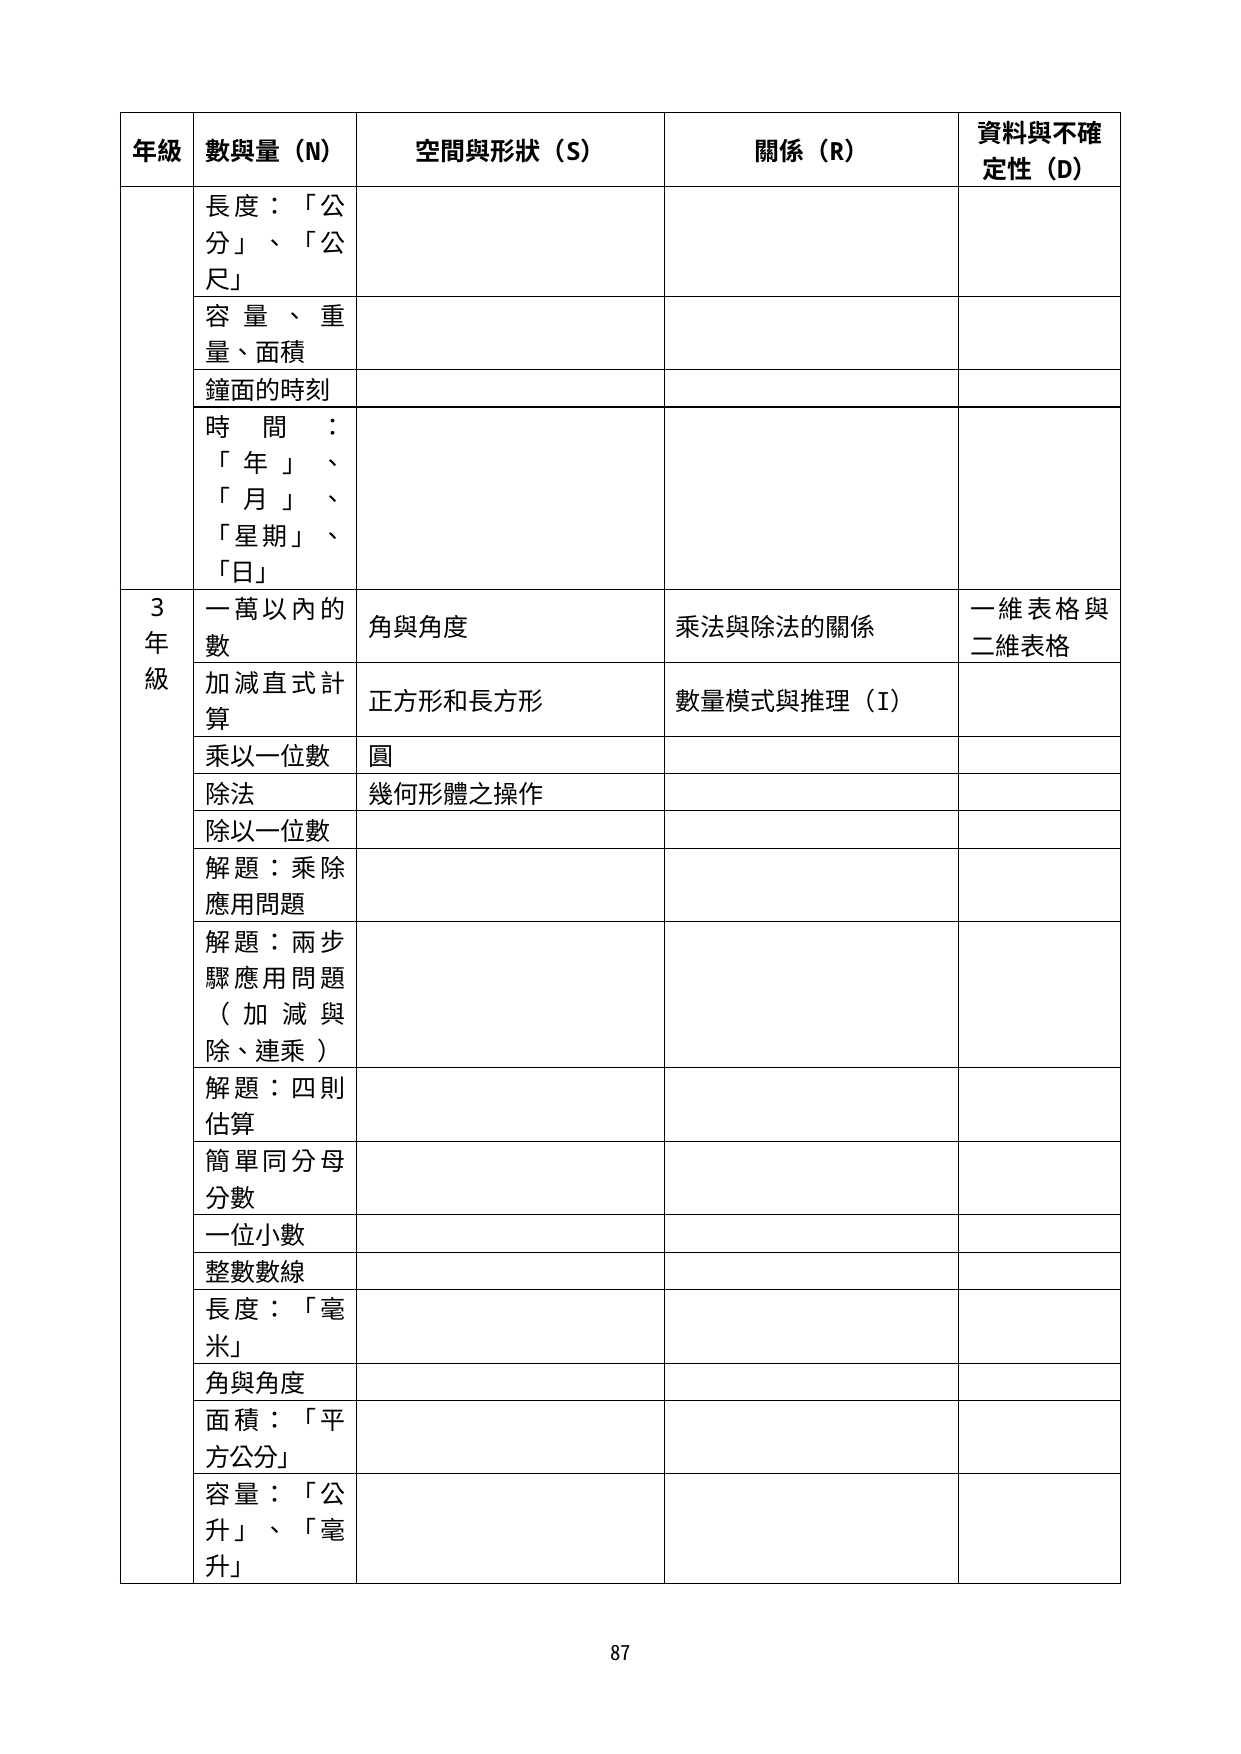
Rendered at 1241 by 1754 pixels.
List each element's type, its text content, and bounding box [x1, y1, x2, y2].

table_cell 鐘面的時刻 [194, 370, 356, 406]
table_cell 除以一位數 [194, 811, 356, 848]
table_cell 解題：四則估算 [194, 1068, 356, 1141]
table_cell [665, 849, 958, 921]
table_cell [665, 408, 958, 589]
table_cell [665, 774, 958, 810]
table_cell [959, 1474, 1120, 1583]
table_cell 一位小數 [194, 1215, 356, 1252]
table_cell 容量：「公升」、「毫升」 [194, 1474, 356, 1583]
table_cell [357, 1474, 664, 1583]
table_cell [665, 1401, 958, 1473]
table_cell [959, 922, 1120, 1067]
table_cell [959, 1253, 1120, 1289]
table_header 空間與形狀（S） [357, 113, 664, 186]
table_cell [959, 663, 1120, 736]
table_cell [357, 370, 664, 406]
table_cell 解題：乘除應用問題 [194, 849, 356, 921]
table_cell [665, 370, 958, 406]
table_cell 除法 [194, 774, 356, 810]
table_cell [357, 1142, 664, 1214]
table_header 關係（R） [665, 113, 958, 186]
table_cell 角與角度 [357, 590, 664, 662]
table_cell [959, 811, 1120, 848]
table_cell [959, 1364, 1120, 1400]
table_cell [357, 1253, 664, 1289]
table_cell [959, 1068, 1120, 1141]
table_cell [959, 774, 1120, 810]
table_cell [357, 811, 664, 848]
table_cell 乘法與除法的關係 [665, 590, 958, 662]
table_cell [357, 1215, 664, 1252]
table_cell 一萬以內的數 [194, 590, 356, 662]
table_cell 圓 [357, 737, 664, 773]
table_cell 幾何形體之操作 [357, 774, 664, 810]
table_cell 乘以一位數 [194, 737, 356, 773]
table_cell 解題：兩步驟應用問題（加減與除、連乘 ） [194, 922, 356, 1067]
table_cell 一維表格與二維表格 [959, 590, 1120, 662]
table_cell [959, 737, 1120, 773]
table_cell [665, 922, 958, 1067]
table_cell [357, 187, 664, 296]
table_cell 簡單同分母分數 [194, 1142, 356, 1214]
table_cell [357, 1401, 664, 1473]
table_cell [357, 408, 664, 589]
table_cell [665, 1364, 958, 1400]
table_cell [959, 1215, 1120, 1252]
table_header 年級 [121, 113, 193, 186]
table_cell 整數數線 [194, 1253, 356, 1289]
table_cell [665, 1142, 958, 1214]
table_cell [665, 297, 958, 369]
table_cell 長度：「毫米」 [194, 1290, 356, 1362]
table_cell [357, 1364, 664, 1400]
table_cell [357, 1290, 664, 1362]
table_cell 時間：「年」、「月」、「星期」、「日」 [194, 408, 356, 589]
table_cell [959, 849, 1120, 921]
table_cell [665, 1290, 958, 1362]
table_cell [959, 1401, 1120, 1473]
table_cell 長度：「公分」、「公尺」 [194, 187, 356, 296]
table_cell 數量模式與推理（I） [665, 663, 958, 736]
table_cell [665, 1215, 958, 1252]
table_header 資料與不確定性（D） [959, 113, 1120, 186]
table_cell 加減直式計算 [194, 663, 356, 736]
table_cell 容量、重量、面積 [194, 297, 356, 369]
table_cell [357, 1068, 664, 1141]
table_cell [665, 1253, 958, 1289]
table_cell 角與角度 [194, 1364, 356, 1400]
table_header 數與量（N） [194, 113, 356, 186]
table_cell [665, 811, 958, 848]
table_cell [959, 408, 1120, 589]
table_cell [665, 1474, 958, 1583]
table_cell [959, 1290, 1120, 1362]
table_cell [357, 297, 664, 369]
table_cell 面積：「平方公分」 [194, 1401, 356, 1473]
table_cell [959, 1142, 1120, 1214]
table_cell [959, 297, 1120, 369]
table_cell [959, 370, 1120, 406]
table_cell [357, 922, 664, 1067]
table_cell [121, 187, 193, 589]
table_cell [959, 187, 1120, 296]
table_cell [357, 849, 664, 921]
table_cell [665, 1068, 958, 1141]
table_cell [665, 737, 958, 773]
table_cell [665, 187, 958, 296]
table_cell 正方形和長方形 [357, 663, 664, 736]
table_cell 3 年 級 [121, 590, 193, 1583]
